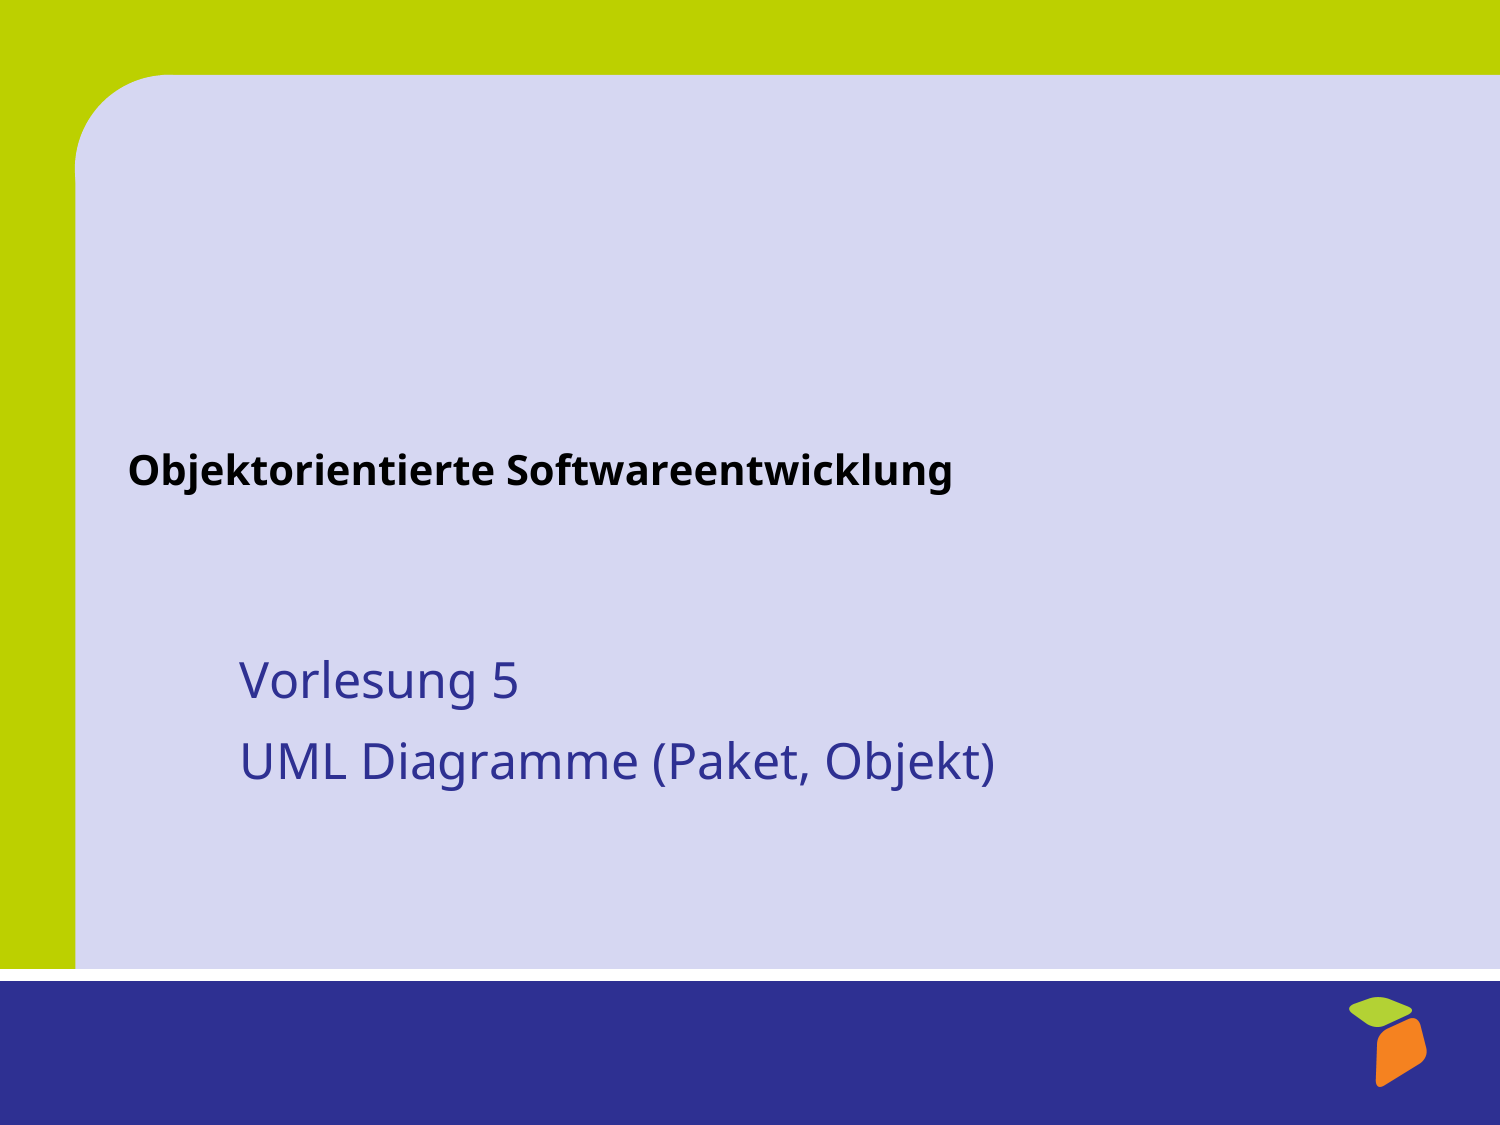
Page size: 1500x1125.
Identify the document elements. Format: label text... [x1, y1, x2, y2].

title Objektorientierte Softwareentwicklung [112, 374, 1388, 563]
subtitle Vorlesung 5 UML Diagramme (Paket, Objekt) [225, 637, 1276, 925]
picture [0, 981, 1500, 1125]
